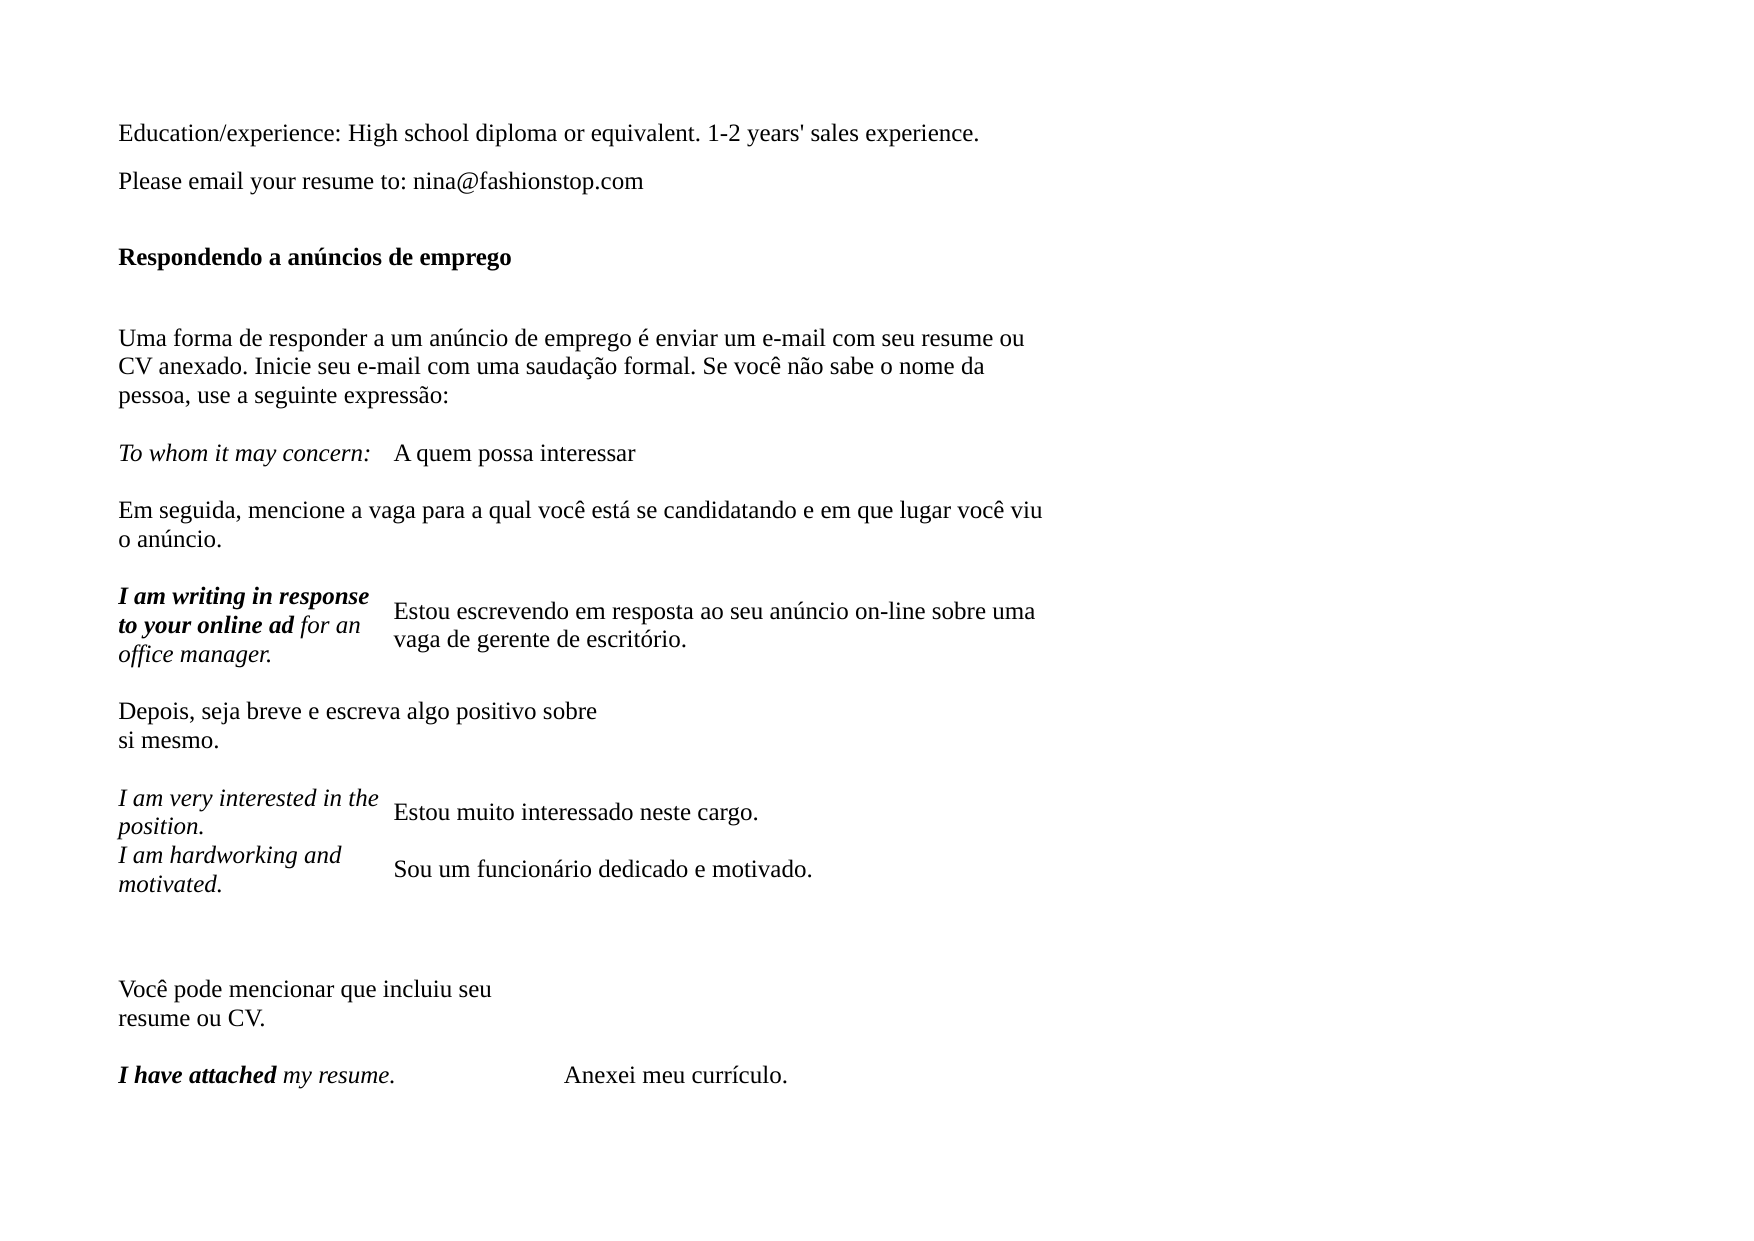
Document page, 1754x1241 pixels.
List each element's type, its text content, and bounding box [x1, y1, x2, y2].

table_cell [118, 466, 1056, 495]
table_cell Depois, seja breve e escreva algo positivo sobre si mesmo. [118, 696, 1056, 783]
table_cell I am very interested in the position. [118, 783, 393, 840]
table_cell I am writing in response to your online ad for an office manager. [118, 581, 393, 668]
table_cell To whom it may concern: [118, 438, 393, 466]
text Education/experience: High school diploma or equivalent. 1-2 years' sales experience. [118, 118, 1636, 147]
table_cell [118, 668, 393, 696]
table_cell A quem possa interessar [393, 438, 1056, 466]
text Please email your resume to: nina@fashionstop.com [118, 166, 1636, 194]
table_header Uma forma de responder a um anúncio de emprego é enviar um e-mail com seu resume ou CV anexado. Inicie seu e-mail com uma saudação formal. Se você não sabe o nome da pessoa, use a seguinte expressão: [118, 323, 1056, 438]
table_cell I am hardworking and motivated. [118, 840, 393, 898]
table_cell [564, 1089, 1056, 1118]
table_cell [393, 668, 1056, 696]
table_cell Em seguida, mencione a vaga para a qual você está se candidatando e em que lugar você viu o anúncio. [118, 495, 1056, 581]
table_cell I have attached my resume. [118, 1060, 564, 1089]
text Respondendo a anúncios de emprego [118, 242, 1636, 304]
table_cell Anexei meu currículo. [564, 1060, 1056, 1089]
table_cell Estou muito interessado neste cargo. [393, 783, 1056, 840]
table_cell [118, 1089, 564, 1118]
table_cell Estou escrevendo em resposta ao seu anúncio on-line sobre uma vaga de gerente de escritório. [393, 581, 1056, 668]
table_header Você pode mencionar que incluiu seu resume ou CV. [118, 974, 1056, 1060]
table_cell Sou um funcionário dedicado e motivado. [393, 840, 1056, 898]
